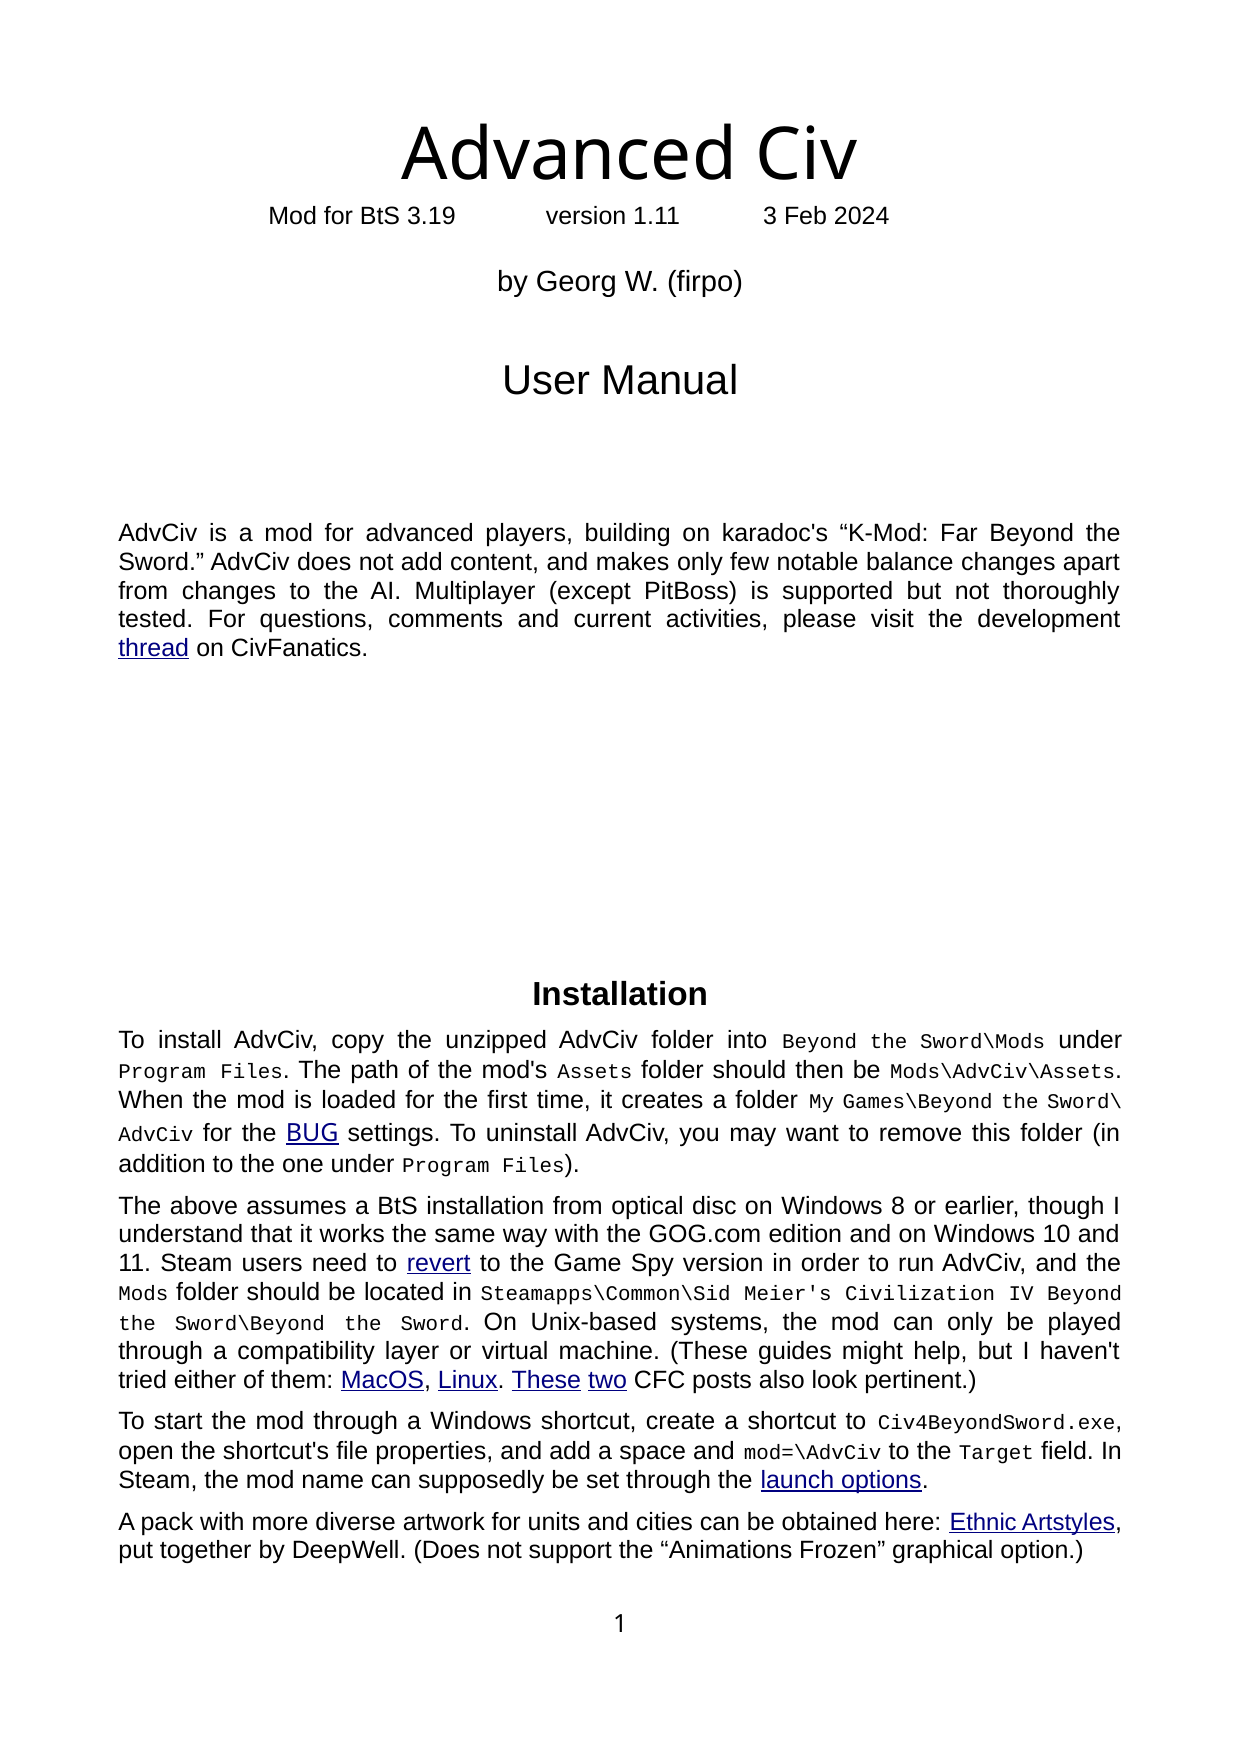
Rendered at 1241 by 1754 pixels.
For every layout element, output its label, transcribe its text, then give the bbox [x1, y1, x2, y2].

text The above assumes a BtS installation from optical disc on Windows 8 or earlier, though I understand that it works the same way with the GOG.com edition and on Windows 10 and 11. Steam users need to revert to the Game Spy version in order to run AdvCiv, and the Mods folder should be located in Steamapps\Common\Sid Meier's Civilization IV Beyond the Sword\Beyond the Sword. On Unix-based systems, the mod can only be played through a compatibility layer or virtual machine. (These guides might help, but I haven't tried either of them: MacOS, Linux. These two CFC posts also look pertinent.) [118, 1191, 1122, 1394]
text by Georg W. (firpo) [118, 264, 1122, 298]
text Advanced Civ [118, 118, 1122, 195]
text Mod for BtS 3.19 version 1.11 3 Feb 2024 [118, 201, 1122, 229]
text User Manual [118, 355, 1122, 403]
text To start the mod through a Windows shortcut, create a shortcut to Civ4BeyondSword.exe, open the shortcut's file properties, and add a space and mod=\AdvCiv to the Target field. In Steam, the mod name can supposedly be set through the launch options. [118, 1406, 1122, 1494]
text AdvCiv is a mod for advanced players, building on karadoc's “K-Mod: Far Beyond the Sword.” AdvCiv does not add content, and makes only few notable balance changes apart from changes to the AI. Multiplayer (except PitBoss) is supported but not thoroughly tested. For questions, comments and current activities, please visit the development thread on CivFanatics. [118, 518, 1122, 662]
subtitle Installation [118, 974, 1122, 1013]
text A pack with more diverse artwork for units and cities can be obtained here: Ethnic Artstyles, put together by DeepWell. (Does not support the “Animations Frozen” graphical option.) [118, 1507, 1122, 1564]
text To install AdvCiv, copy the unzipped AdvCiv folder into Beyond the Sword\Mods under Program Files. The path of the mod's Assets folder should then be Mods\AdvCiv\Assets. When the mod is loaded for the first time, it creates a folder My Games\Beyond the Sword\AdvCiv for the BUG settings. To uninstall AdvCiv, you may want to remove this folder (in addition to the one under Program Files). [118, 1025, 1122, 1178]
